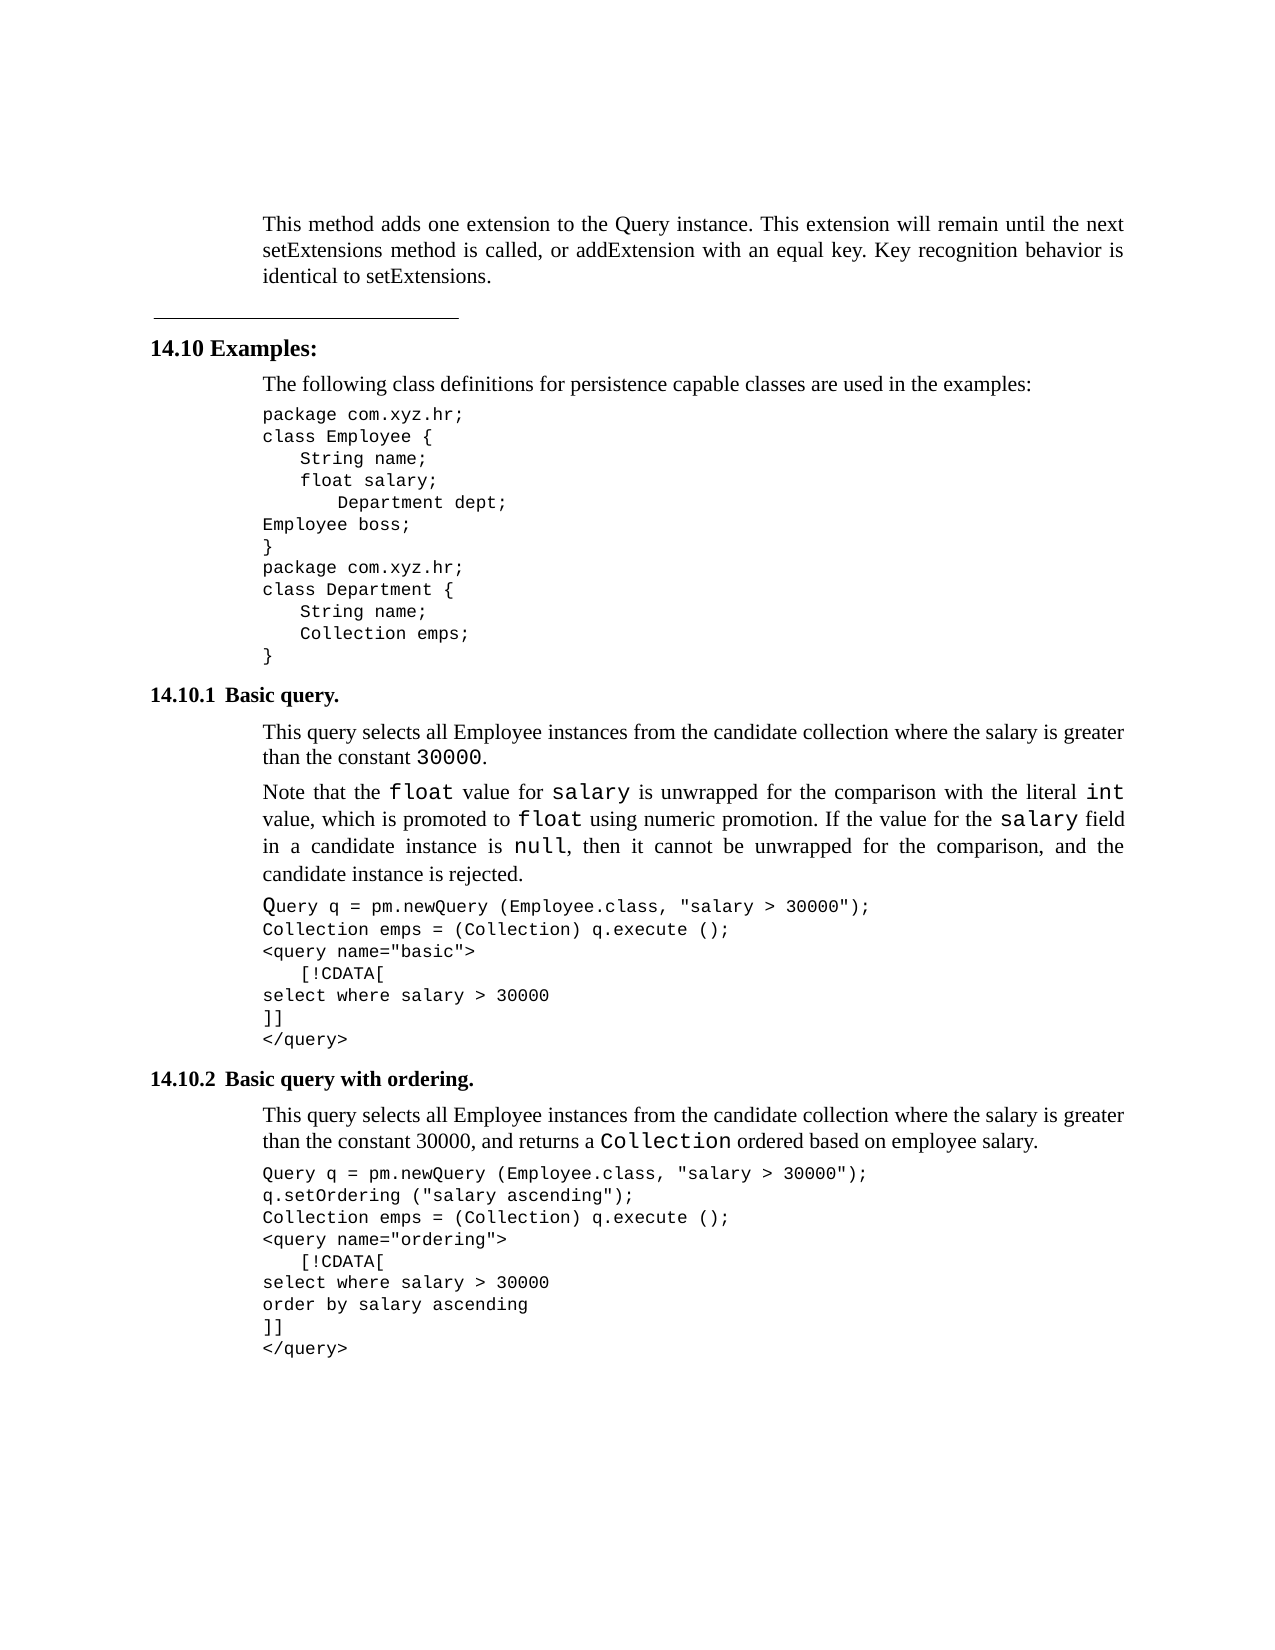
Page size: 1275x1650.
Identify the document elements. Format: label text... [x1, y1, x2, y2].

text package com.xyz.hr; [262, 404, 1125, 426]
text This query selects all Employee instances from the candidate collection where the salary is greater than the constant 30000. [262, 718, 1125, 771]
text ]] [262, 1316, 1125, 1338]
text <query name="ordering"> [262, 1228, 1125, 1250]
text select where salary > 30000 [262, 985, 1125, 1007]
text String name; [262, 448, 1125, 470]
text } [262, 536, 1125, 557]
text Collection emps = (Collection) q.execute (); [262, 919, 1125, 941]
subtitle Basic query with ordering. [150, 1065, 1125, 1091]
text </query> [262, 1338, 1125, 1360]
text [!CDATA[ [262, 963, 1125, 985]
text q.setOrdering ("salary ascending"); [262, 1185, 1125, 1207]
text <query name="basic"> [262, 941, 1125, 963]
text package com.xyz.hr; [262, 557, 1125, 579]
text [!CDATA[ [262, 1250, 1125, 1272]
text select where salary > 30000 [262, 1272, 1125, 1294]
text ]] [262, 1007, 1125, 1029]
text Employee boss; [262, 514, 1125, 536]
text class Employee { [262, 426, 1125, 448]
text } [262, 645, 1125, 667]
text The following class definitions for persistence capable classes are used in the examples: [262, 370, 1125, 396]
text Collection emps; [262, 623, 1125, 645]
subtitle Basic query. [150, 681, 1125, 707]
text Department dept; [262, 492, 1125, 514]
text Note that the float value for salary is unwrapped for the comparison with the literal int value, which is promoted to float using numeric promotion. If the value for the salary field in a candidate instance is null, then it cannot be unwrapped for the comparison, and the candidate instance is rejected. [262, 779, 1125, 886]
text order by salary ascending [262, 1294, 1125, 1316]
text This query selects all Employee instances from the candidate collection where the salary is greater than the constant 30000, and returns a Collection ordered based on employee salary. [262, 1102, 1125, 1154]
subtitle Examples: [150, 334, 1125, 362]
text String name; [262, 601, 1125, 623]
text This method adds one extension to the Query instance. This extension will remain until the next setExtensions method is called, or addExtension with an equal key. Key recognition behavior is identical to setExtensions. [262, 210, 1125, 288]
text Query q = pm.newQuery (Employee.class, "salary > 30000"); [262, 894, 1125, 919]
text class Department { [262, 579, 1125, 601]
text </query> [262, 1029, 1125, 1051]
text Query q = pm.newQuery (Employee.class, "salary > 30000"); [262, 1163, 1125, 1185]
text Collection emps = (Collection) q.execute (); [262, 1207, 1125, 1228]
text float salary; [262, 470, 1125, 492]
